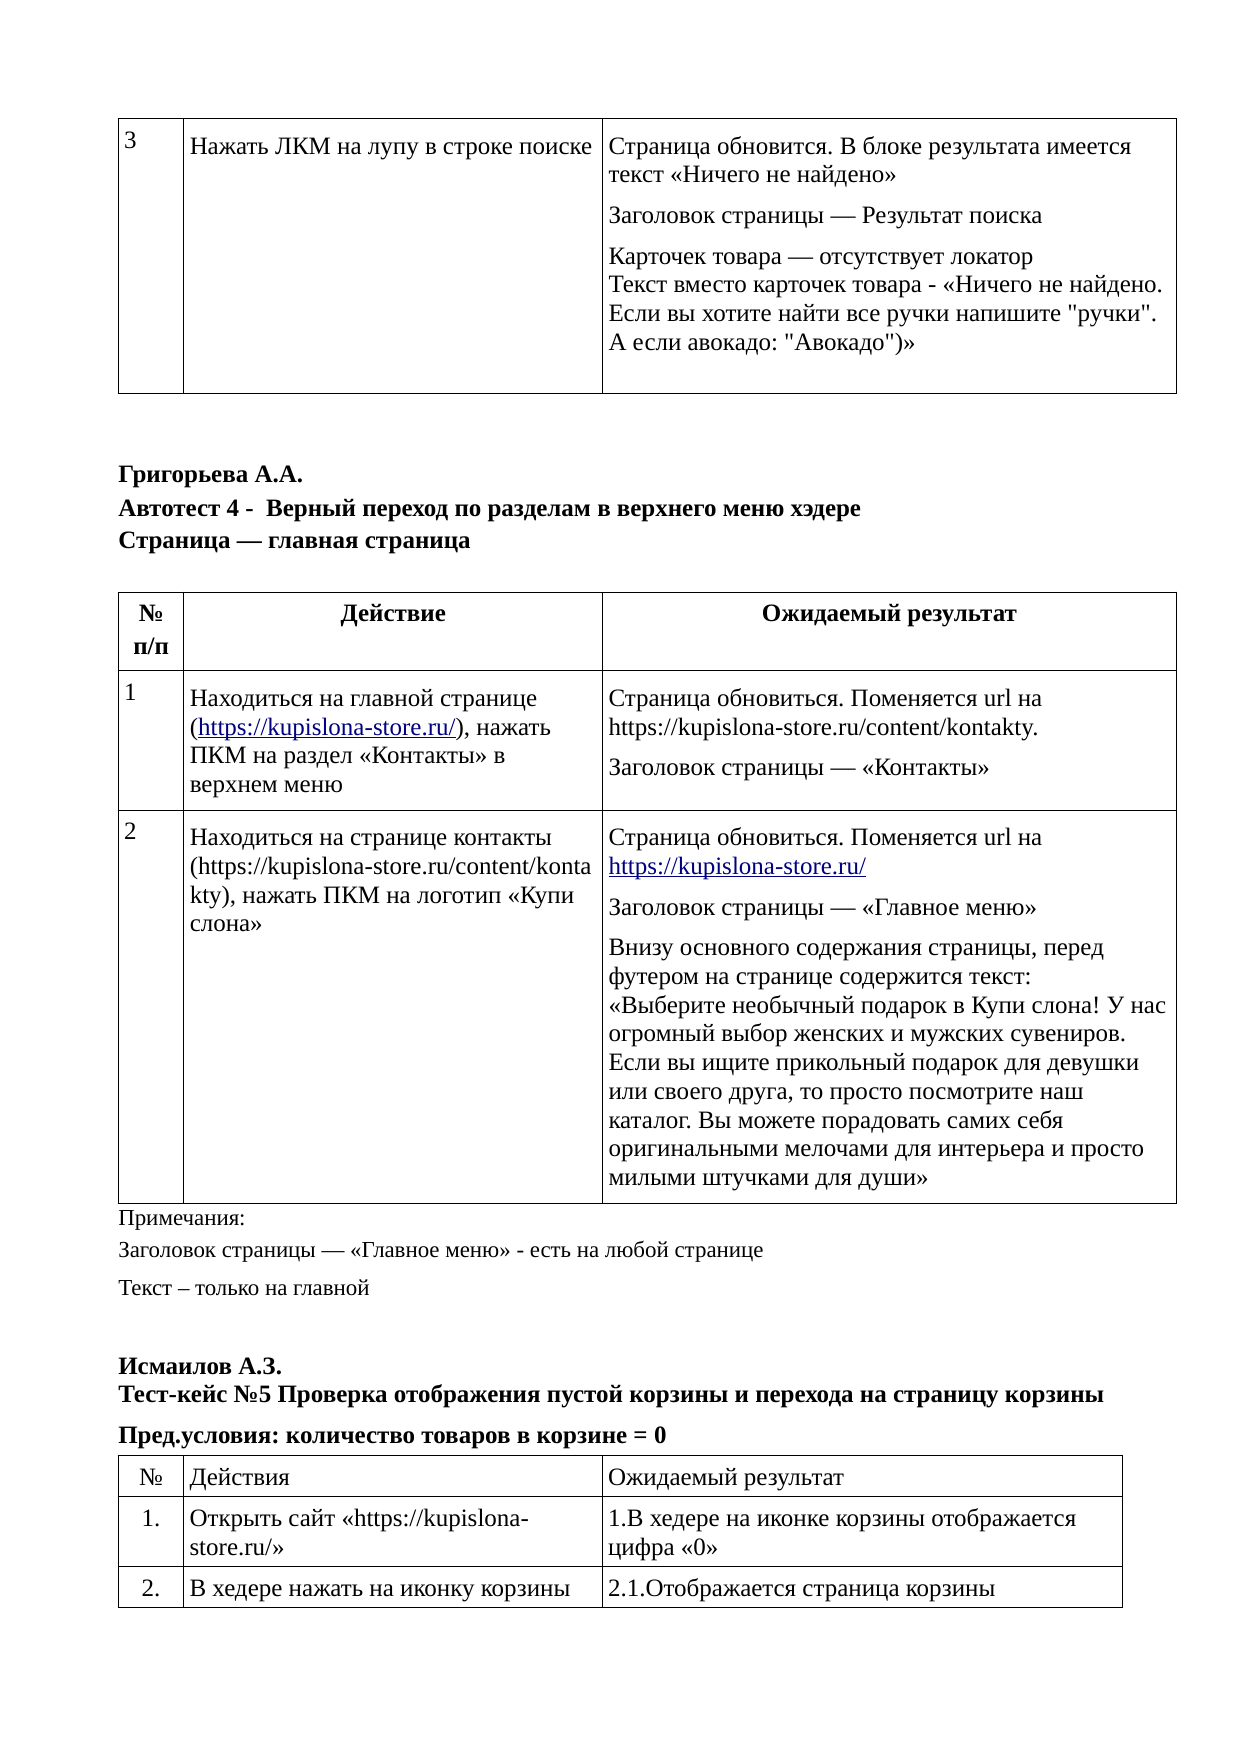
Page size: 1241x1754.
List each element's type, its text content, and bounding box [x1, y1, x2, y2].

table_header Действия [184, 1456, 602, 1496]
text Страница — главная страница [118, 526, 1122, 554]
table_cell Страница обновится. В блоке результата имеется текст «Ничего не найдено» Заголовок страницы — Результат поиска Карточек товара — отсутствует локатор Текст вместо карточек товара - «Ничего не найдено. Если вы хотите найти все ручки напишите "ручки". А если авокадо: "Авокадо")» [603, 119, 1176, 392]
table_cell 1. [119, 1497, 183, 1566]
table_cell В хедере нажать на иконку корзины [184, 1567, 602, 1607]
table_cell 1.В хедере на иконке корзины отображается цифра «0» [603, 1497, 1122, 1566]
text Примечания: [118, 1204, 1122, 1230]
table_cell Нажать ЛКМ на лупу в строке поиске [184, 119, 602, 392]
table_cell Находиться на странице контакты (https://kupislona-store.ru/content/kontakty), нажать ПКМ на логотип «Купи слона» [184, 811, 602, 1203]
text Пред.условия: количество товаров в корзине = 0 [118, 1420, 1122, 1449]
table_cell Находиться на главной странице (https://kupislona-store.ru/), нажать ПКМ на раздел «Контакты» в верхнем меню [184, 671, 602, 809]
table_cell 3 [119, 119, 183, 392]
table_cell 1 [119, 671, 183, 809]
text Григорьева А.А. [118, 459, 1122, 488]
table_header Действие [184, 593, 602, 670]
text Автотест 4 - Верный переход по разделам в верхнего меню хэдере [118, 493, 1122, 521]
text Текст – только на главной [118, 1274, 1122, 1301]
table_header Ожидаемый результат [603, 593, 1176, 670]
table_header Ожидаемый результат [603, 1456, 1122, 1496]
table_cell Открыть сайт «https://kupislona-store.ru/» [184, 1497, 602, 1566]
table_cell 2 [119, 811, 183, 1203]
table_cell Страница обновиться. Поменяется url на https://kupislona-store.ru/ Заголовок страницы — «Главное меню» Внизу основного содержания страницы, перед футером на странице содержится текст: «Выберите необычный подарок в Купи слона! У нас огромный выбор женских и мужских сувениров. Если вы ищите прикольный подарок для девушки или своего друга, то просто посмотрите наш каталог. Вы можете порадовать самих себя оригинальными мелочами для интерьера и просто милыми штучками для души» [603, 811, 1176, 1203]
table_cell Страница обновиться. Поменяется url на https://kupislona-store.ru/content/kontakty. Заголовок страницы — «Контакты» [603, 671, 1176, 809]
text Заголовок страницы — «Главное меню» - есть на любой странице [118, 1236, 1122, 1262]
table_cell 2.1.Отображается страница корзины [603, 1567, 1122, 1607]
table_header № п/п [119, 593, 183, 670]
table_header № [119, 1456, 183, 1496]
table_cell 2. [119, 1567, 183, 1607]
text Исмаилов А.З. Тест-кейс №5 Проверка отображения пустой корзины и перехода на страницу корзины [118, 1351, 1122, 1408]
